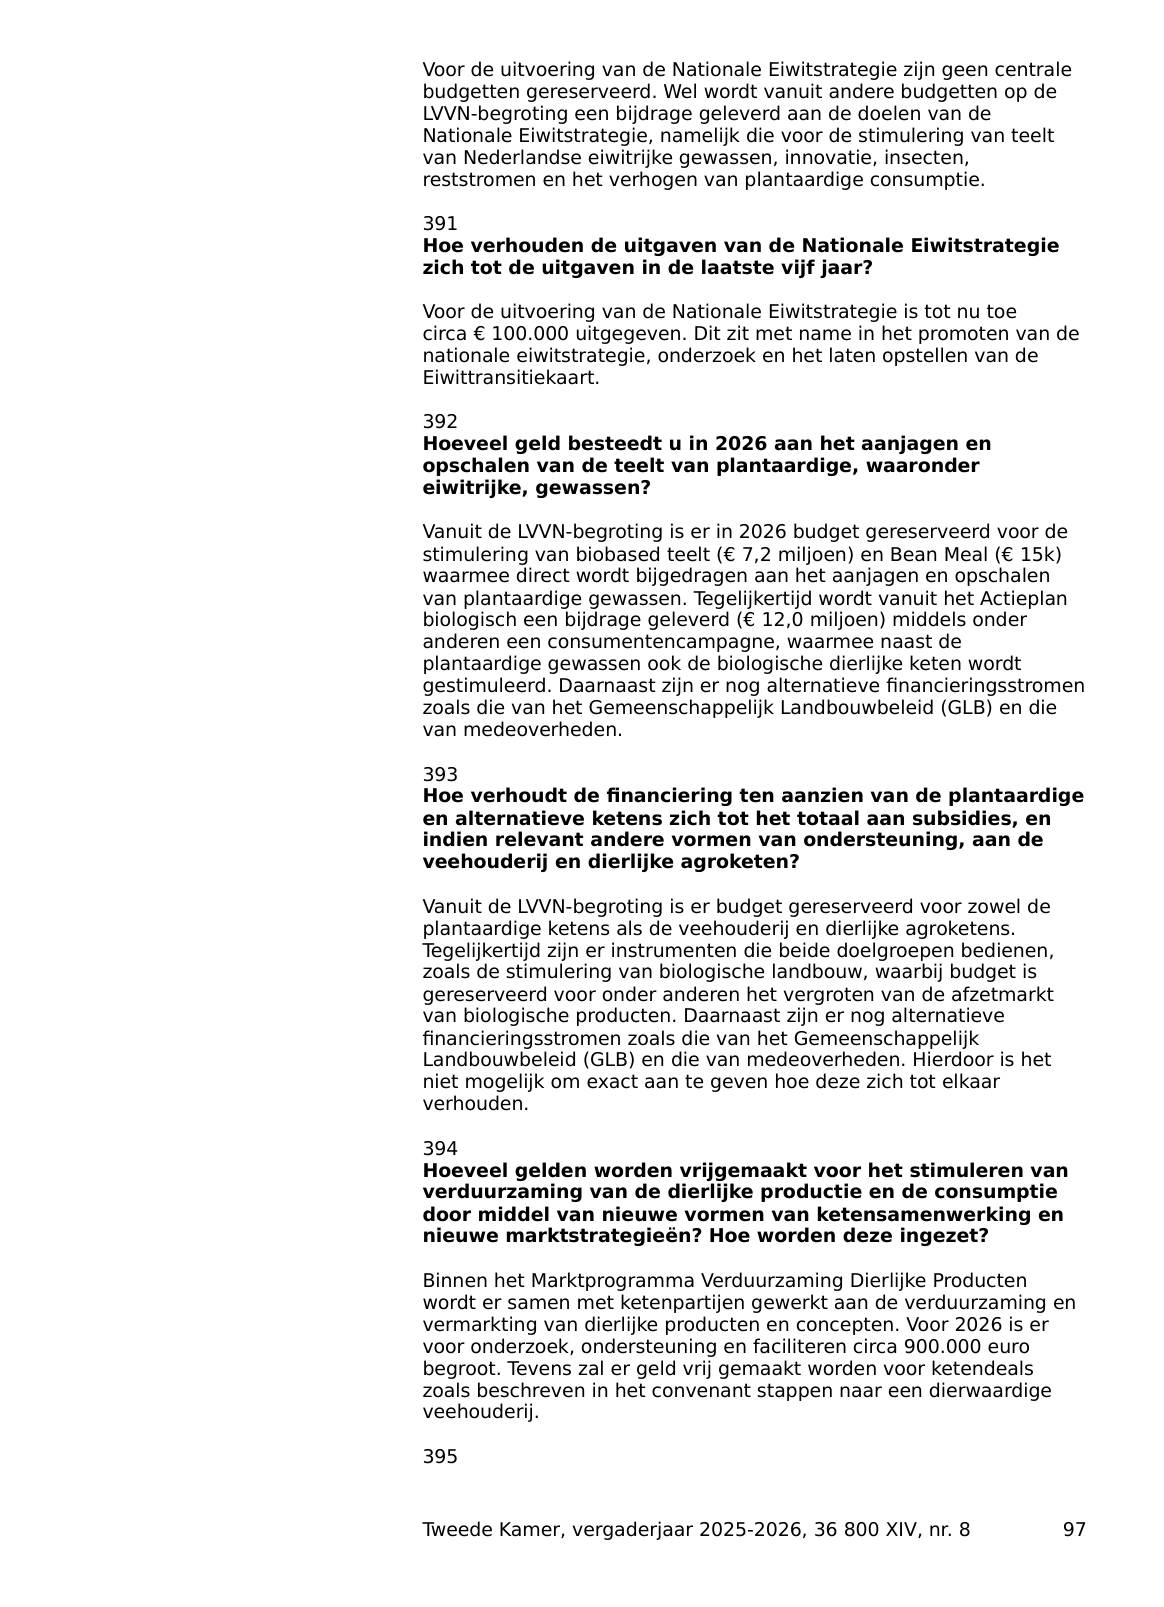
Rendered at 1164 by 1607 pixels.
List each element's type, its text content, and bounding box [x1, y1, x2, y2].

text Hoe verhouden de uitgaven van de Nationale Eiwitstrategie zich tot de uitgaven in de laatste vijf jaar? [422, 235, 1087, 279]
text Vanuit de LVVN-begroting is er in 2026 budget gereserveerd voor de stimulering van biobased teelt (€ 7,2 miljoen) en Bean Meal (€ 15k) waarmee direct wordt bijgedragen aan het aanjagen en opschalen van plantaardige gewassen. Tegelijkertijd wordt vanuit het Actieplan biologisch een bijdrage geleverd (€ 12,0 miljoen) middels onder anderen een consumentencampagne, waarmee naast de plantaardige gewassen ook de biologische dierlijke keten wordt gestimuleerd. Daarnaast zijn er nog alternatieve financieringsstromen zoals die van het Gemeenschappelijk Landbouwbeleid (GLB) en die van medeoverheden. [422, 521, 1087, 741]
text Vanuit de LVVN-begroting is er budget gereserveerd voor zowel de plantaardige ketens als de veehouderij en dierlijke agroketens. Tegelijkertijd zijn er instrumenten die beide doelgroepen bedienen, zoals de stimulering van biologische landbouw, waarbij budget is gereserveerd voor onder anderen het vergroten van de afzetmarkt van biologische producten. Daarnaast zijn er nog alternatieve financieringsstromen zoals die van het Gemeenschappelijk Landbouwbeleid (GLB) en die van medeoverheden. Hierdoor is het niet mogelijk om exact aan te geven hoe deze zich tot elkaar verhouden. [422, 896, 1087, 1115]
text Hoeveel geld besteedt u in 2026 aan het aanjagen en opschalen van de teelt van plantaardige, waaronder eiwitrijke, gewassen? [422, 433, 1087, 499]
text 392 [422, 411, 1087, 433]
text Voor de uitvoering van de Nationale Eiwitstrategie is tot nu toe circa € 100.000 uitgegeven. Dit zit met name in het promoten van de nationale eiwitstrategie, onderzoek en het laten opstellen van de Eiwittransitiekaart. [422, 301, 1087, 389]
text 393 [422, 763, 1087, 785]
text Hoe verhoudt de financiering ten aanzien van de plantaardige en alternatieve ketens zich tot het totaal aan subsidies, en indien relevant andere vormen van ondersteuning, aan de veehouderij en dierlijke agroketen? [422, 785, 1087, 873]
text 391 [422, 213, 1087, 235]
text 395 [422, 1446, 1087, 1468]
text Hoeveel gelden worden vrijgemaakt voor het stimuleren van verduurzaming van de dierlijke productie en de consumptie door middel van nieuwe vormen van ketensamenwerking en nieuwe marktstrategieën? Hoe worden deze ingezet? [422, 1159, 1087, 1247]
text Voor de uitvoering van de Nationale Eiwitstrategie zijn geen centrale budgetten gereserveerd. Wel wordt vanuit andere budgetten op de LVVN-begroting een bijdrage geleverd aan de doelen van de Nationale Eiwitstrategie, namelijk die voor de stimulering van teelt van Nederlandse eiwitrijke gewassen, innovatie, insecten, reststromen en het verhogen van plantaardige consumptie. [422, 59, 1087, 191]
text 394 [422, 1137, 1087, 1159]
text Binnen het Marktprogramma Verduurzaming Dierlijke Producten wordt er samen met ketenpartijen gewerkt aan de verduurzaming en vermarkting van dierlijke producten en concepten. Voor 2026 is er voor onderzoek, ondersteuning en faciliteren circa 900.000 euro begroot. Tevens zal er geld vrij gemaakt worden voor ketendeals zoals beschreven in het convenant stappen naar een dierwaardige veehouderij. [422, 1269, 1087, 1423]
